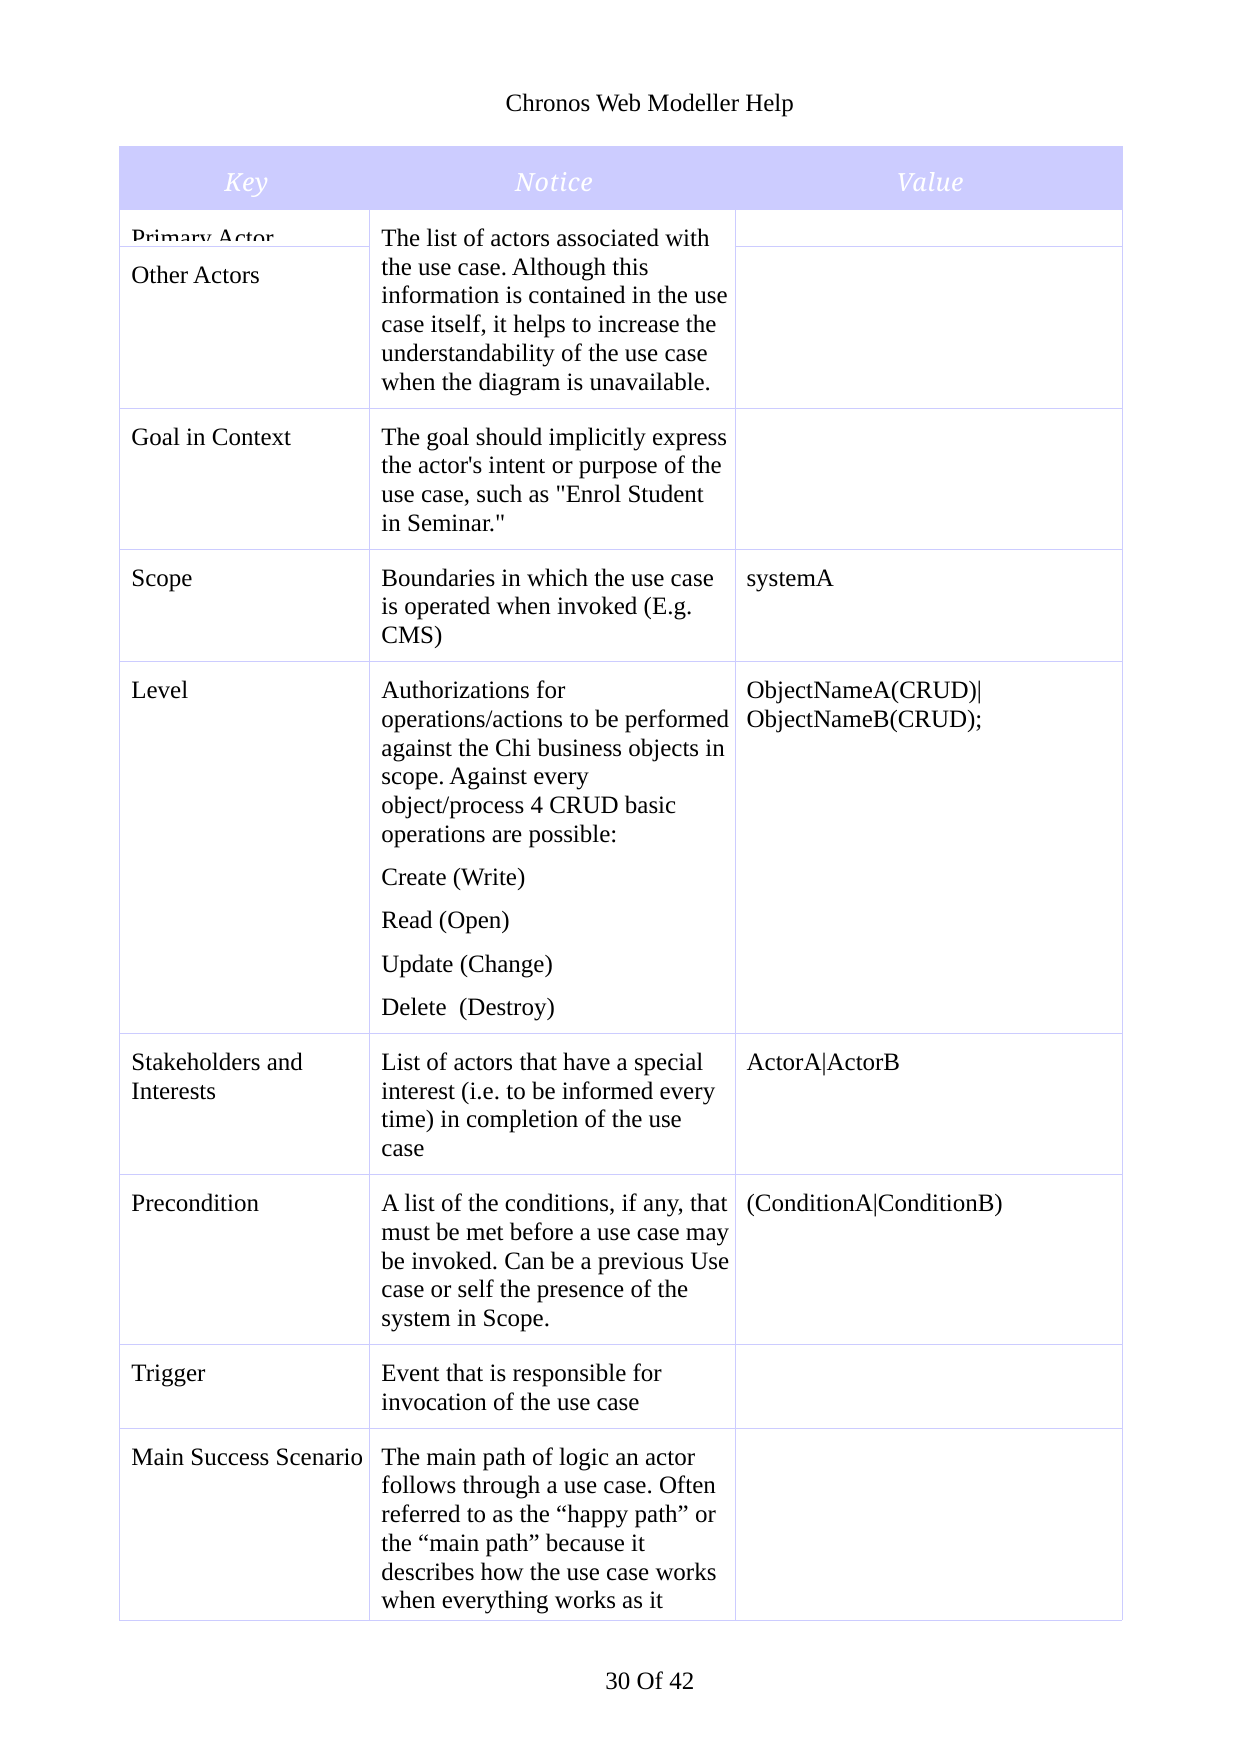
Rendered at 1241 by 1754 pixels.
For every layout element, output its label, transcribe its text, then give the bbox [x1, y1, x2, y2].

table_header Notice [370, 147, 735, 209]
table_cell Level [120, 662, 369, 1033]
table_cell Boundaries in which the use case is operated when invoked (E.g. CMS) [370, 550, 735, 661]
table_cell [736, 210, 1122, 246]
table_cell [736, 409, 1122, 548]
table_cell Main Success Scenario [120, 1429, 369, 1620]
table_cell ObjectNameA(CRUD)| ObjectNameB(CRUD); [736, 662, 1122, 1033]
table_cell A list of the conditions, if any, that must be met before a use case may be invoked. Can be a previous Use case or self the presence of the system in Scope. [370, 1175, 735, 1344]
table_cell The list of actors associated with the use case. Although this information is contained in the use case itself, it helps to increase the understandability of the use case when the diagram is unavailable. [370, 210, 735, 407]
table_cell systemA [736, 550, 1122, 661]
table_cell List of actors that have a special interest (i.e. to be informed every time) in completion of the use case [370, 1034, 735, 1174]
table_cell Precondition [120, 1175, 369, 1344]
table_cell [736, 1429, 1122, 1620]
table_cell (ConditionA|ConditionB) [736, 1175, 1122, 1344]
table_header Value [736, 147, 1122, 209]
table_cell ActorA|ActorB [736, 1034, 1122, 1174]
table_cell Trigger [120, 1345, 369, 1428]
table_cell Goal in Context [120, 409, 369, 548]
table_cell Other Actors [120, 247, 369, 407]
table_cell Scope [120, 550, 369, 661]
table_cell [736, 247, 1122, 407]
table_cell [736, 1345, 1122, 1428]
table_cell The goal should implicitly express the actor's intent or purpose of the use case, such as "Enrol Student in Seminar." [370, 409, 735, 548]
table_header Key [120, 147, 369, 209]
table_cell Stakeholders and Interests [120, 1034, 369, 1174]
table_cell Primary Actor [120, 210, 369, 246]
table_cell Event that is responsible for invocation of the use case [370, 1345, 735, 1428]
table_cell Authorizations for operations/actions to be performed against the Chi business objects in scope. Against every object/process 4 CRUD basic operations are possible: Create (Write) Read (Open) Update (Change) Delete (Destroy) [370, 662, 735, 1033]
table_cell The main path of logic an actor follows through a use case. Often referred to as the “happy path” or the “main path” because it describes how the use case works when everything works as it [370, 1429, 735, 1620]
